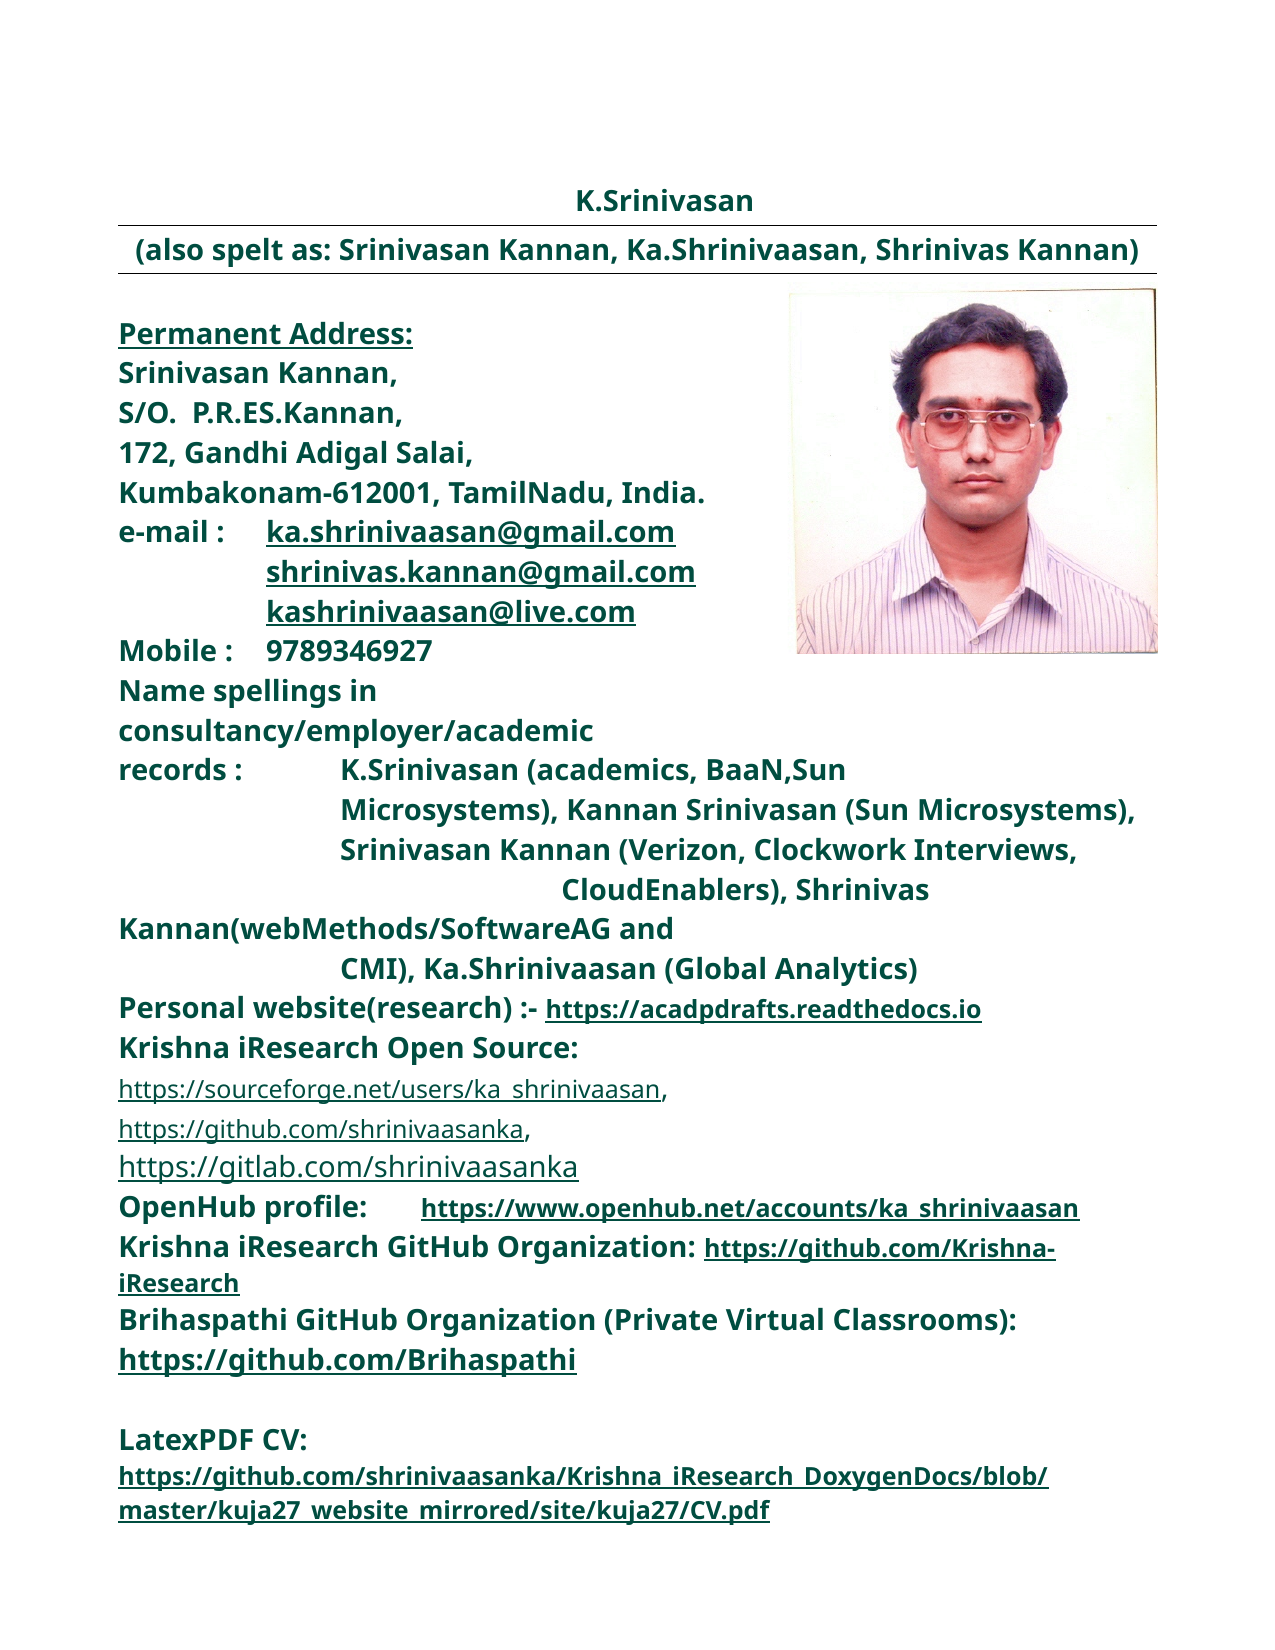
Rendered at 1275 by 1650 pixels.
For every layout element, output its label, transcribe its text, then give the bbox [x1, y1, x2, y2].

text Srinivasan Kannan, [118, 353, 787, 392]
text Name spellings in [118, 670, 1157, 710]
picture [787, 282, 1158, 654]
text kashrinivaasan@live.com [118, 591, 787, 631]
text (also spelt as: Srinivasan Kannan, Ka.Shrinivaasan, Shrinivas Kannan) [118, 226, 1157, 273]
text Krishna iResearch Open Source: [118, 1027, 1157, 1067]
text Kumbakonam-612001, TamilNadu, India. [118, 472, 787, 512]
text https://github.com/shrinivaasanka, [118, 1107, 1157, 1147]
text shrinivas.kannan@gmail.com [118, 551, 787, 591]
text Permanent Address: [118, 313, 787, 353]
text e-mail : ka.shrinivaasan@gmail.com [118, 512, 787, 551]
text K.Srinivasan [118, 176, 1157, 225]
text Srinivasan Kannan (Verizon, Clockwork Interviews, CloudEnablers), Shrinivas Kannan(webMethods/SoftwareAG and [118, 829, 1157, 948]
text CMI), Ka.Shrinivaasan (Global Analytics) [118, 948, 1157, 988]
text records : K.Srinivasan (academics, BaaN,Sun [118, 750, 1157, 789]
text https://sourceforge.net/users/ka_shrinivaasan, [118, 1067, 1157, 1107]
text LatexPDF CV: https://github.com/shrinivaasanka/Krishna_iResearch_DoxygenDocs/blob/master/kuja27_website_mirrored/site/kuja27/CV.pdf [118, 1419, 1157, 1527]
text consultancy/employer/academic [118, 710, 1157, 750]
text Microsystems), Kannan Srinivasan (Sun Microsystems), [118, 789, 1157, 829]
text https://gitlab.com/shrinivaasanka [118, 1147, 1157, 1186]
text https://github.com/Brihaspathi [118, 1339, 1157, 1379]
text 172, Gandhi Adigal Salai, [118, 432, 787, 472]
text Brihaspathi GitHub Organization (Private Virtual Classrooms): [118, 1300, 1157, 1339]
text Mobile : 9789346927 [118, 631, 1157, 670]
text Personal website(research) :- https://acadpdrafts.readthedocs.io [118, 988, 1157, 1027]
text OpenHub profile: https://www.openhub.net/accounts/ka_shrinivaasan [118, 1186, 1157, 1226]
text S/O. P.R.ES.Kannan, [118, 392, 787, 432]
text Krishna iResearch GitHub Organization: https://github.com/Krishna-iResearch [118, 1226, 1157, 1300]
